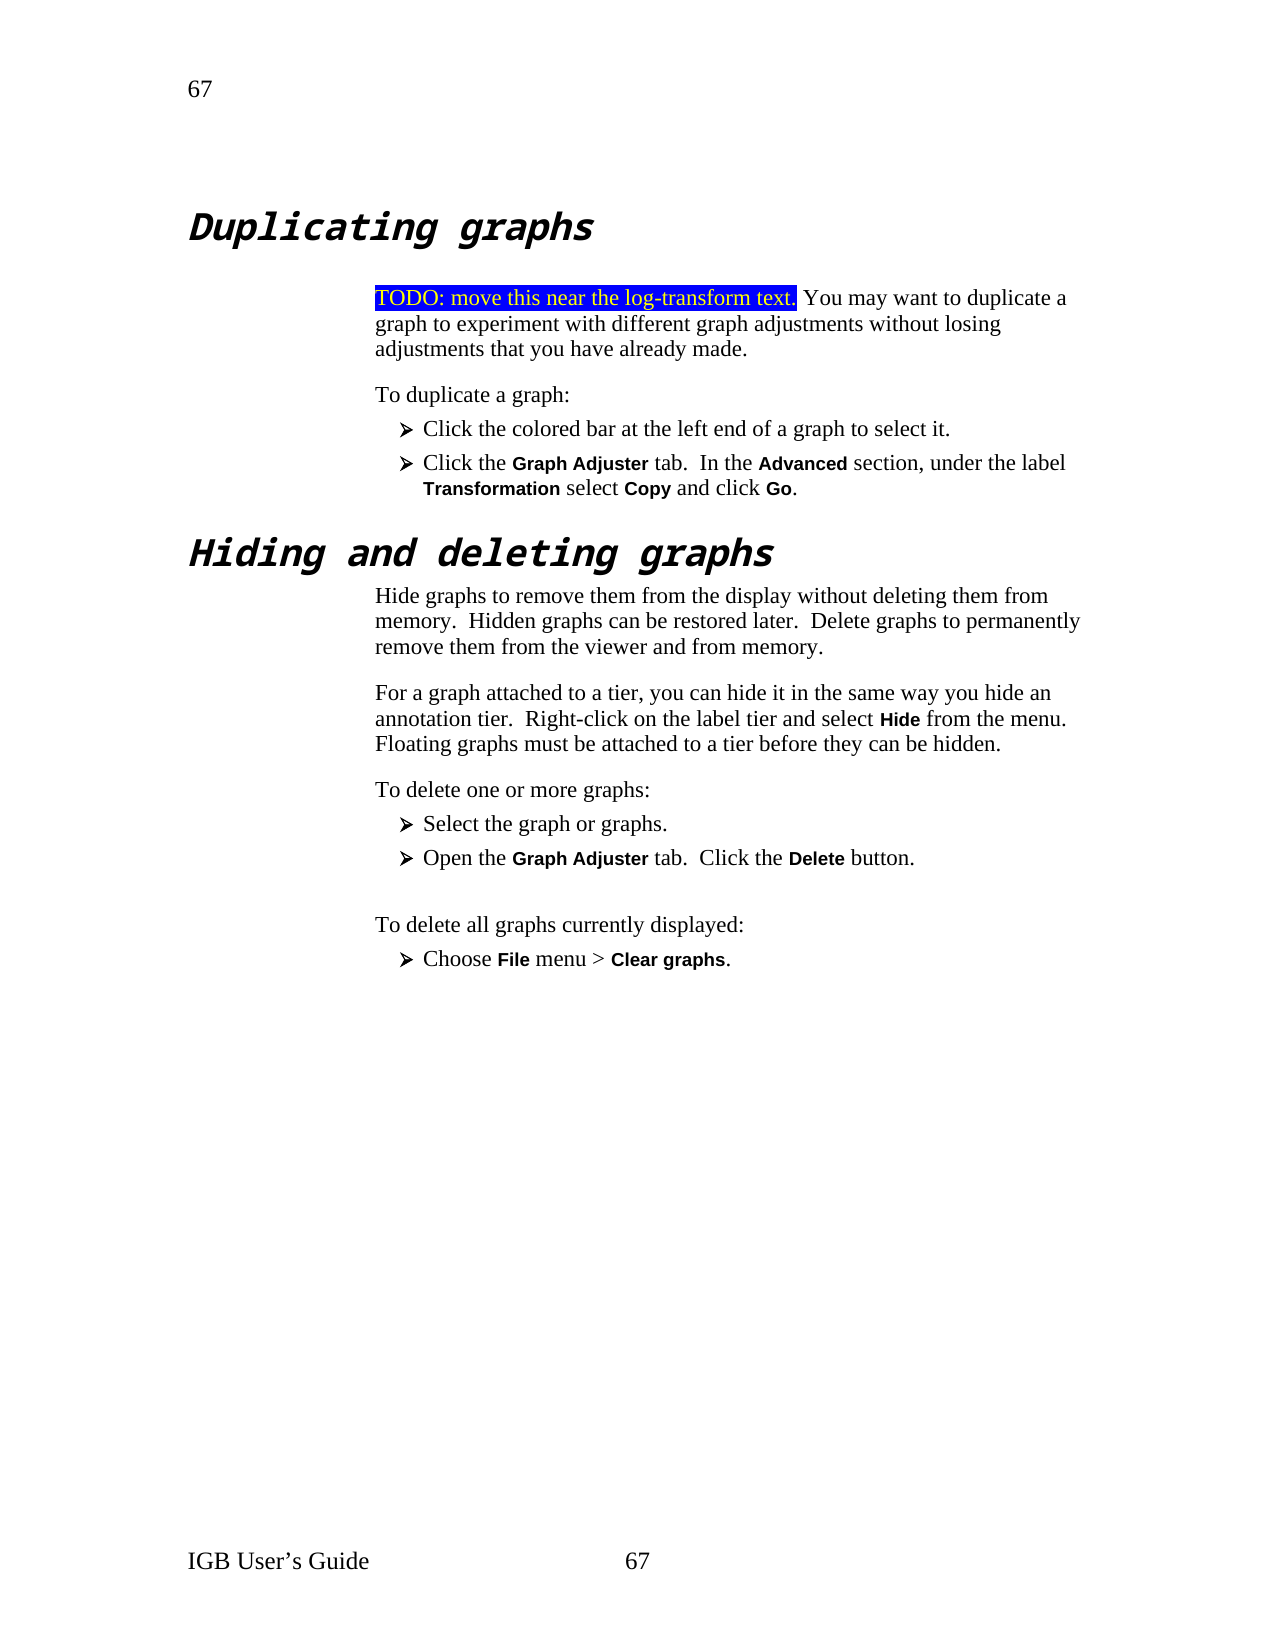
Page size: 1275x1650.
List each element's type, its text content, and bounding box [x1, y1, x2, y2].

list Open the Graph Adjuster tab. Click the Delete button. [399, 845, 1087, 870]
text To delete one or more graphs: [375, 777, 1087, 803]
text To duplicate a graph: [375, 382, 1087, 408]
list Choose File menu > Clear graphs. [399, 946, 1087, 971]
text To delete all graphs currently displayed: [375, 912, 1087, 938]
text TODO: move this near the log-transform text. You may want to duplicate a graph to experiment with different graph adjustments without losing adjustments that you have already made. [375, 285, 1087, 362]
subtitle Duplicating graphs [187, 200, 1087, 251]
list Select the graph or graphs. [399, 811, 1087, 836]
list Click the colored bar at the left end of a graph to select it. [399, 416, 1087, 442]
list Click the Graph Adjuster tab. In the Advanced section, under the label Transformation select Copy and click Go. [399, 450, 1087, 501]
subtitle Hiding and deleting graphs [187, 526, 1087, 577]
text Hide graphs to remove them from the display without deleting them from memory. Hidden graphs can be restored later. Delete graphs to permanently remove them from the viewer and from memory. [375, 583, 1087, 659]
text For a graph attached to a tier, you can hide it in the same way you hide an annotation tier. Right-click on the label tier and select Hide from the menu. Floating graphs must be attached to a tier before they can be hidden. [375, 680, 1087, 756]
